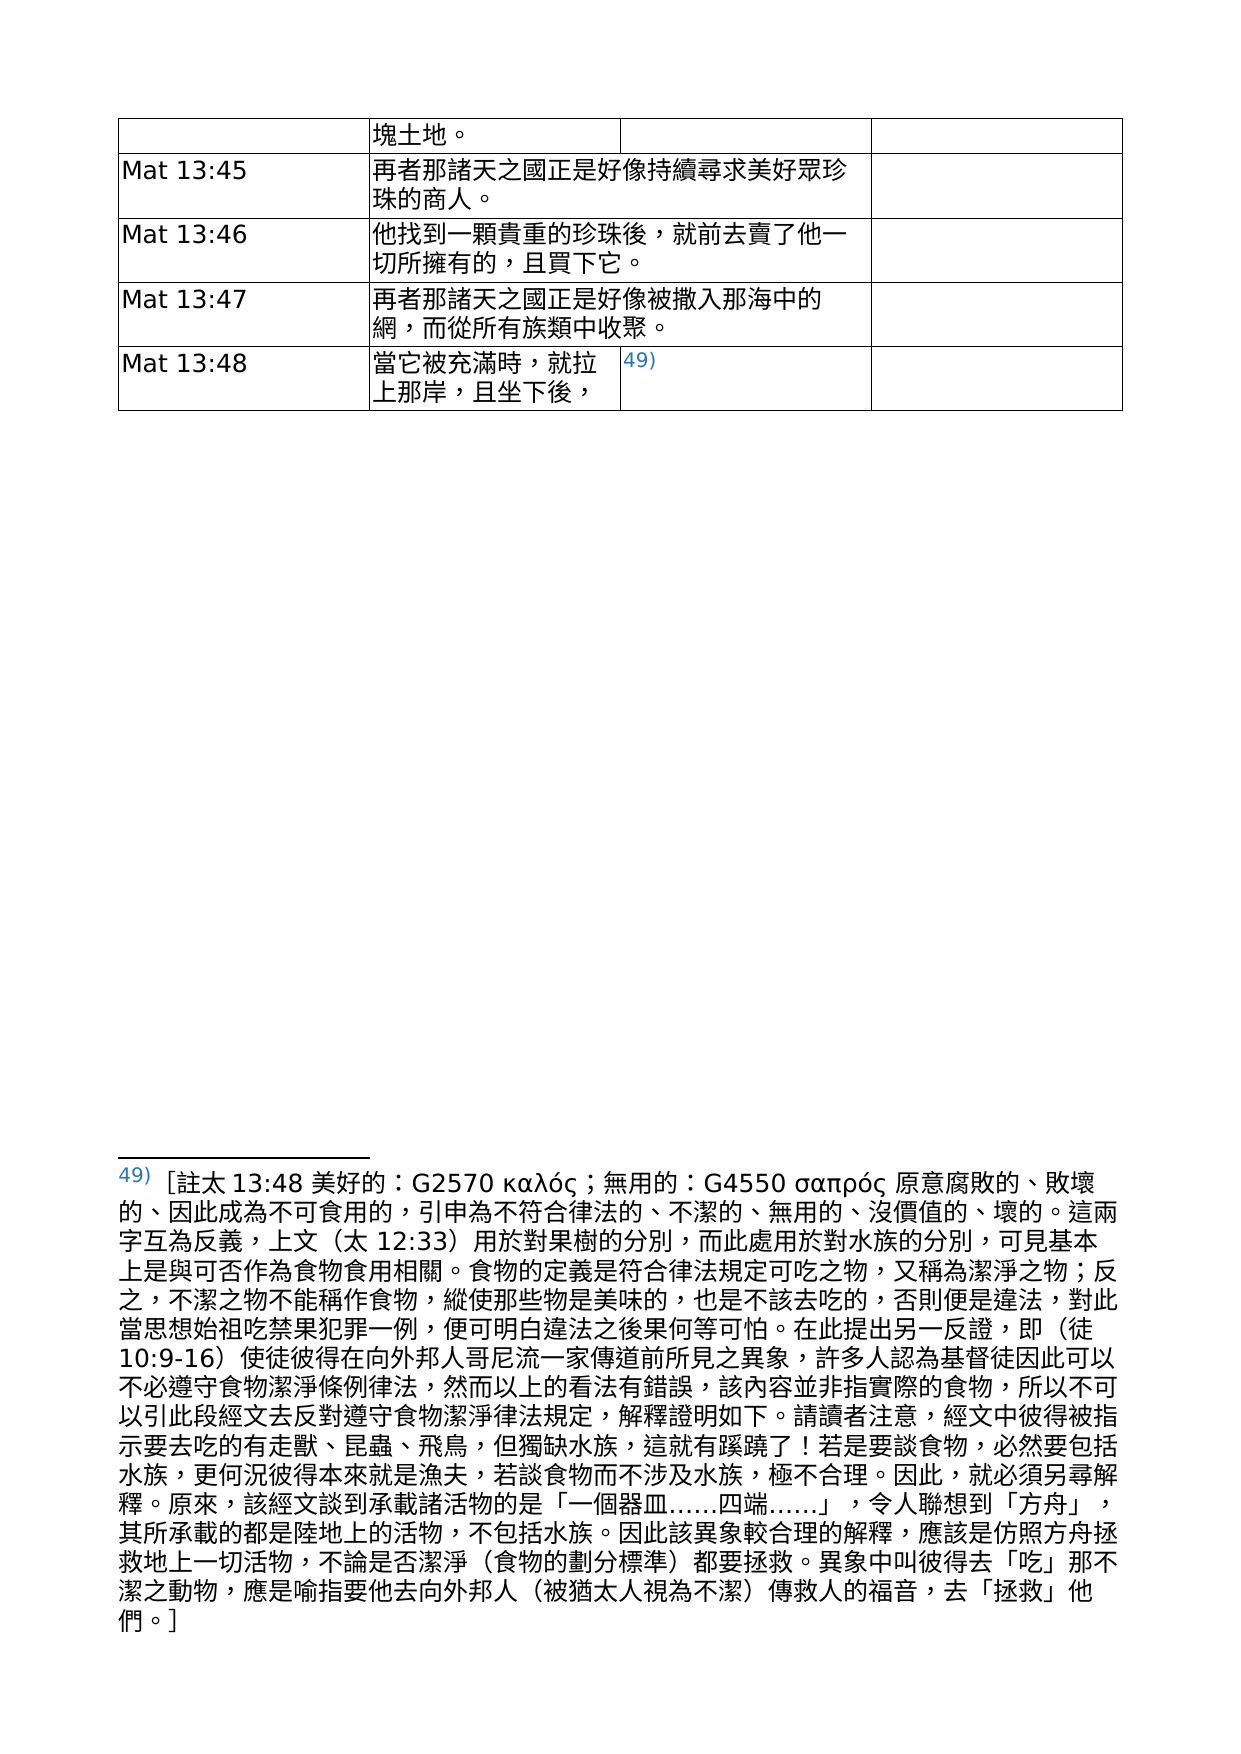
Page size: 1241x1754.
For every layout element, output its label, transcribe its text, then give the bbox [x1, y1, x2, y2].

table_cell [872, 154, 1122, 217]
table_cell 再者那諸天之國正是好像持續尋求美好眾珍珠的商人。 [370, 154, 871, 217]
table_cell [872, 119, 1122, 153]
table_cell 當它被充滿時，就拉上那岸，且坐下後， [370, 347, 620, 410]
table_cell Mat 13:48 [119, 347, 369, 410]
table_cell [872, 347, 1122, 410]
table_cell 他找到一顆貴重的珍珠後，就前去賣了他一切所擁有的，且買下它。 [370, 219, 871, 282]
table_cell [872, 219, 1122, 282]
table_cell Mat 13:46 [119, 219, 369, 282]
table_cell [621, 347, 871, 410]
table_cell 再者那諸天之國正是好像被撒入那海中的網，而從所有族類中收聚。 [370, 283, 871, 346]
table_cell [872, 283, 1122, 346]
table_cell Mat 13:47 [119, 283, 369, 346]
table_cell 塊土地。 [370, 119, 620, 153]
table_cell [119, 119, 369, 153]
table_cell [621, 119, 871, 153]
table_cell Mat 13:45 [119, 154, 369, 217]
